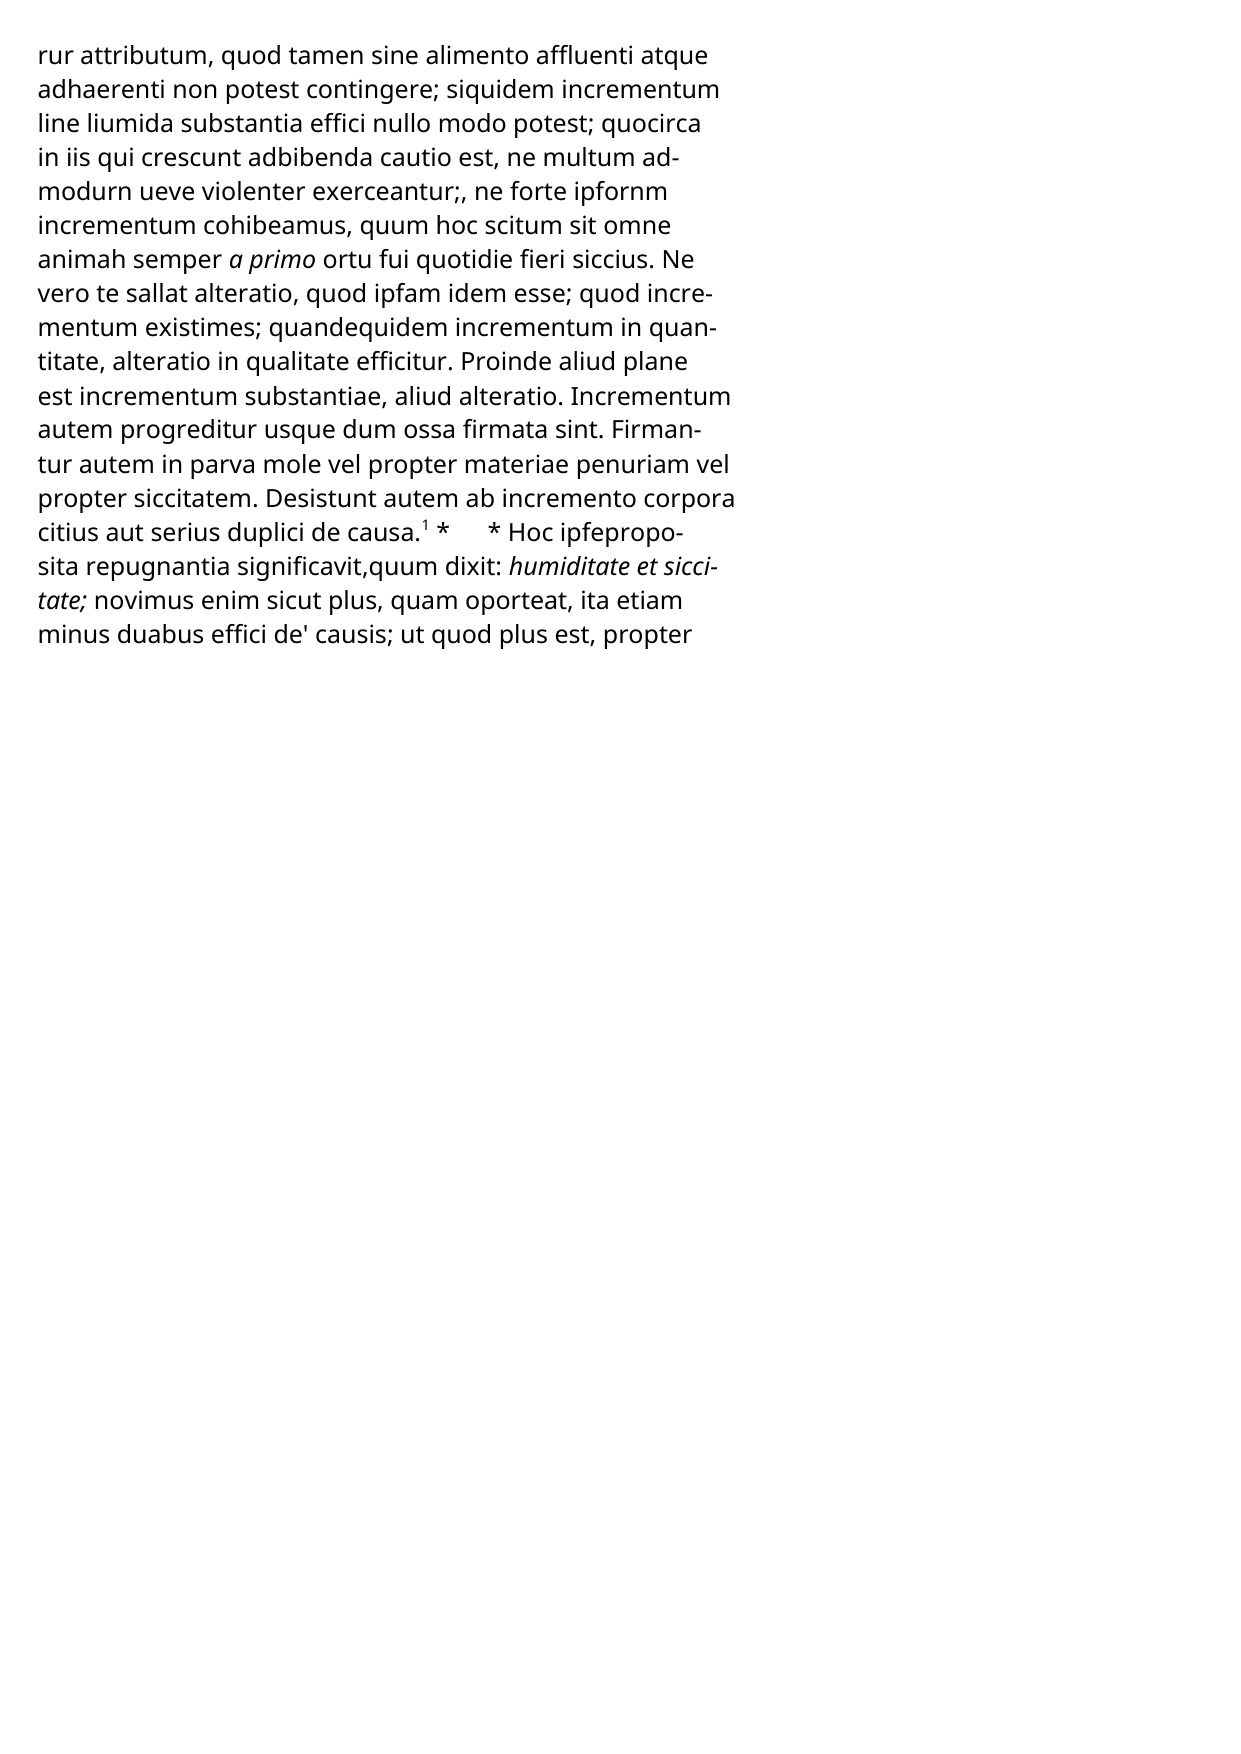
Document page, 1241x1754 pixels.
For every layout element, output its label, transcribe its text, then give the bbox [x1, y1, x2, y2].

text rur attributum, quod tamen sine alimento affluenti atque adhaerenti non potest contingere; siquidem incrementum line liumida substantia effici nullo modo potest; quocirca in iis qui crescunt adbibenda cautio est, ne multum ad- modurn ueve violenter exerceantur;, ne forte ipfornm incrementum cohibeamus, quum hoc scitum sit omne animah semper a primo ortu fui quotidie fieri siccius. Ne vero te sallat alteratio, quod ipfam idem esse; quod incre- mentum existimes; quandequidem incrementum in quan- titate, alteratio in qualitate efficitur. Proinde aliud plane est incrementum substantiae, aliud alteratio. Incrementum autem progreditur usque dum ossa firmata sint. Firman- tur autem in parva mole vel propter materiae penuriam vel propter siccitatem. Desistunt autem ab incremento corpora citius aut serius duplici de causa.1 * * Hoc ipfepropo- [37, 37, 1203, 548]
text sita repugnantia significavit,quum dixit: humiditate et sicci- tate; novimus enim sicut plus, quam oporteat, ita etiam minus duabus effici de' causis; ut quod plus est, propter [37, 548, 1203, 651]
